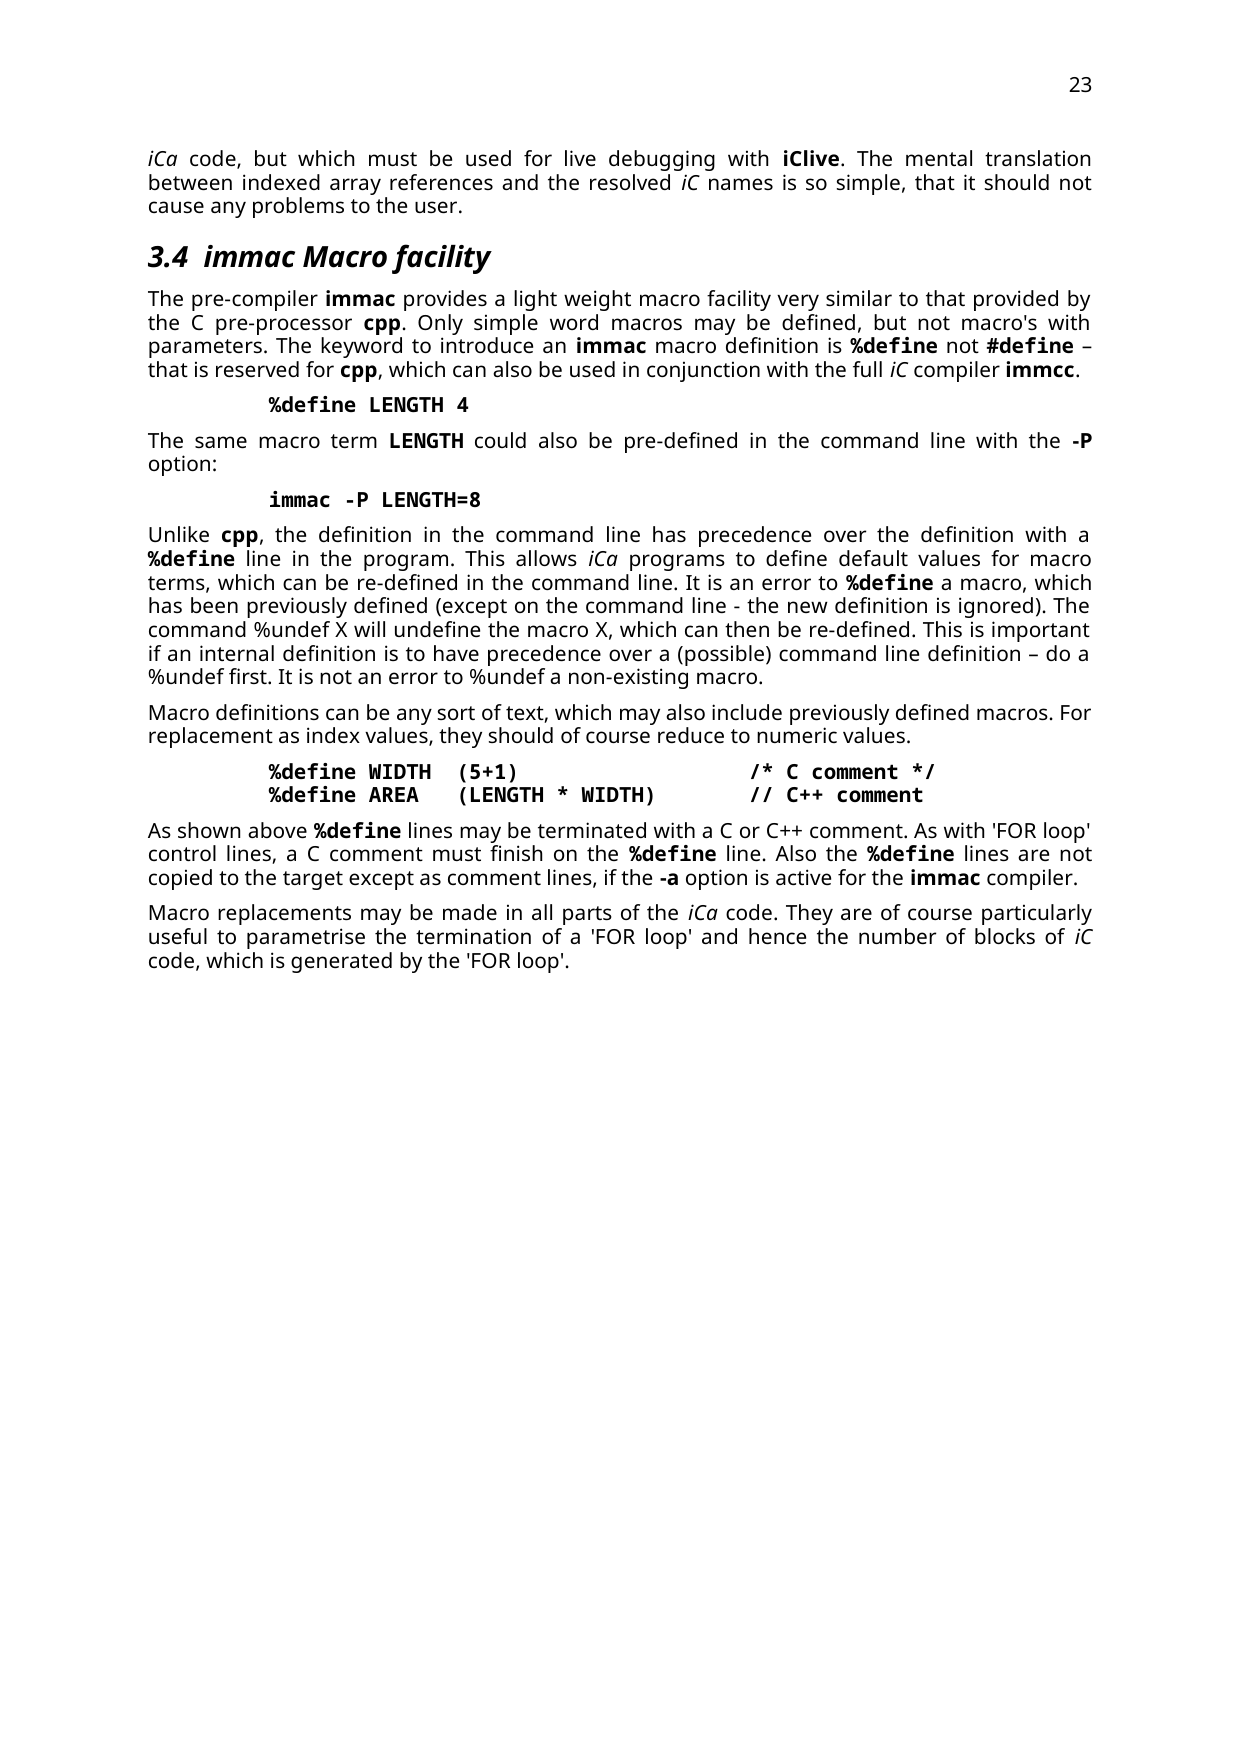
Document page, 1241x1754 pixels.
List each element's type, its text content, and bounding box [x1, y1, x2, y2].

text iCa code, but which must be used for live debugging with iClive. The mental translation between indexed array references and the resolved iC names is so simple, that it should not cause any problems to the user. [148, 148, 1092, 219]
text %define WIDTH (5+1) /* C comment */ %define AREA (LENGTH * WIDTH) // C++ comment [268, 760, 1092, 807]
text The pre-compiler immac provides a light weight macro facility very similar to that provided by the C pre-processor cpp. Only simple word macros may be defined, but not macro's with parameters. The keyword to introduce an immac macro definition is %define not #define – that is reserved for cpp, which can also be used in conjunction with the full iC compiler immcc. [148, 288, 1092, 382]
subtitle immac Macro facility [148, 236, 1092, 276]
text immac -P LENGTH=8 [268, 488, 1092, 512]
text Macro replacements may be made in all parts of the iCa code. They are of course particularly useful to parametrise the termination of a 'FOR loop' and hence the number of blocks of iC code, which is generated by the 'FOR loop'. [148, 902, 1092, 973]
text The same macro term LENGTH could also be pre-defined in the command line with the -P option: [148, 429, 1092, 477]
text As shown above %define lines may be terminated with a C or C++ comment. As with 'FOR loop' control lines, a C comment must finish on the %define line. Also the %define lines are not copied to the target except as comment lines, if the -a option is active for the immac compiler. [148, 819, 1092, 890]
text Unlike cpp, the definition in the command line has precedence over the definition with a %define line in the program. This allows iCa programs to define default values for macro terms, which can be re-defined in the command line. It is an error to %define a macro, which has been previously defined (except on the command line - the new definition is ignored). The command %undef X will undefine the macro X, which can then be re-defined. This is important if an internal definition is to have precedence over a (possible) command line definition – do a %undef first. It is not an error to %undef a non-existing macro. [148, 524, 1092, 689]
text Macro definitions can be any sort of text, which may also include previously defined macros. For replacement as index values, they should of course reduce to numeric values. [148, 701, 1092, 748]
text %define LENGTH 4 [268, 394, 1092, 418]
